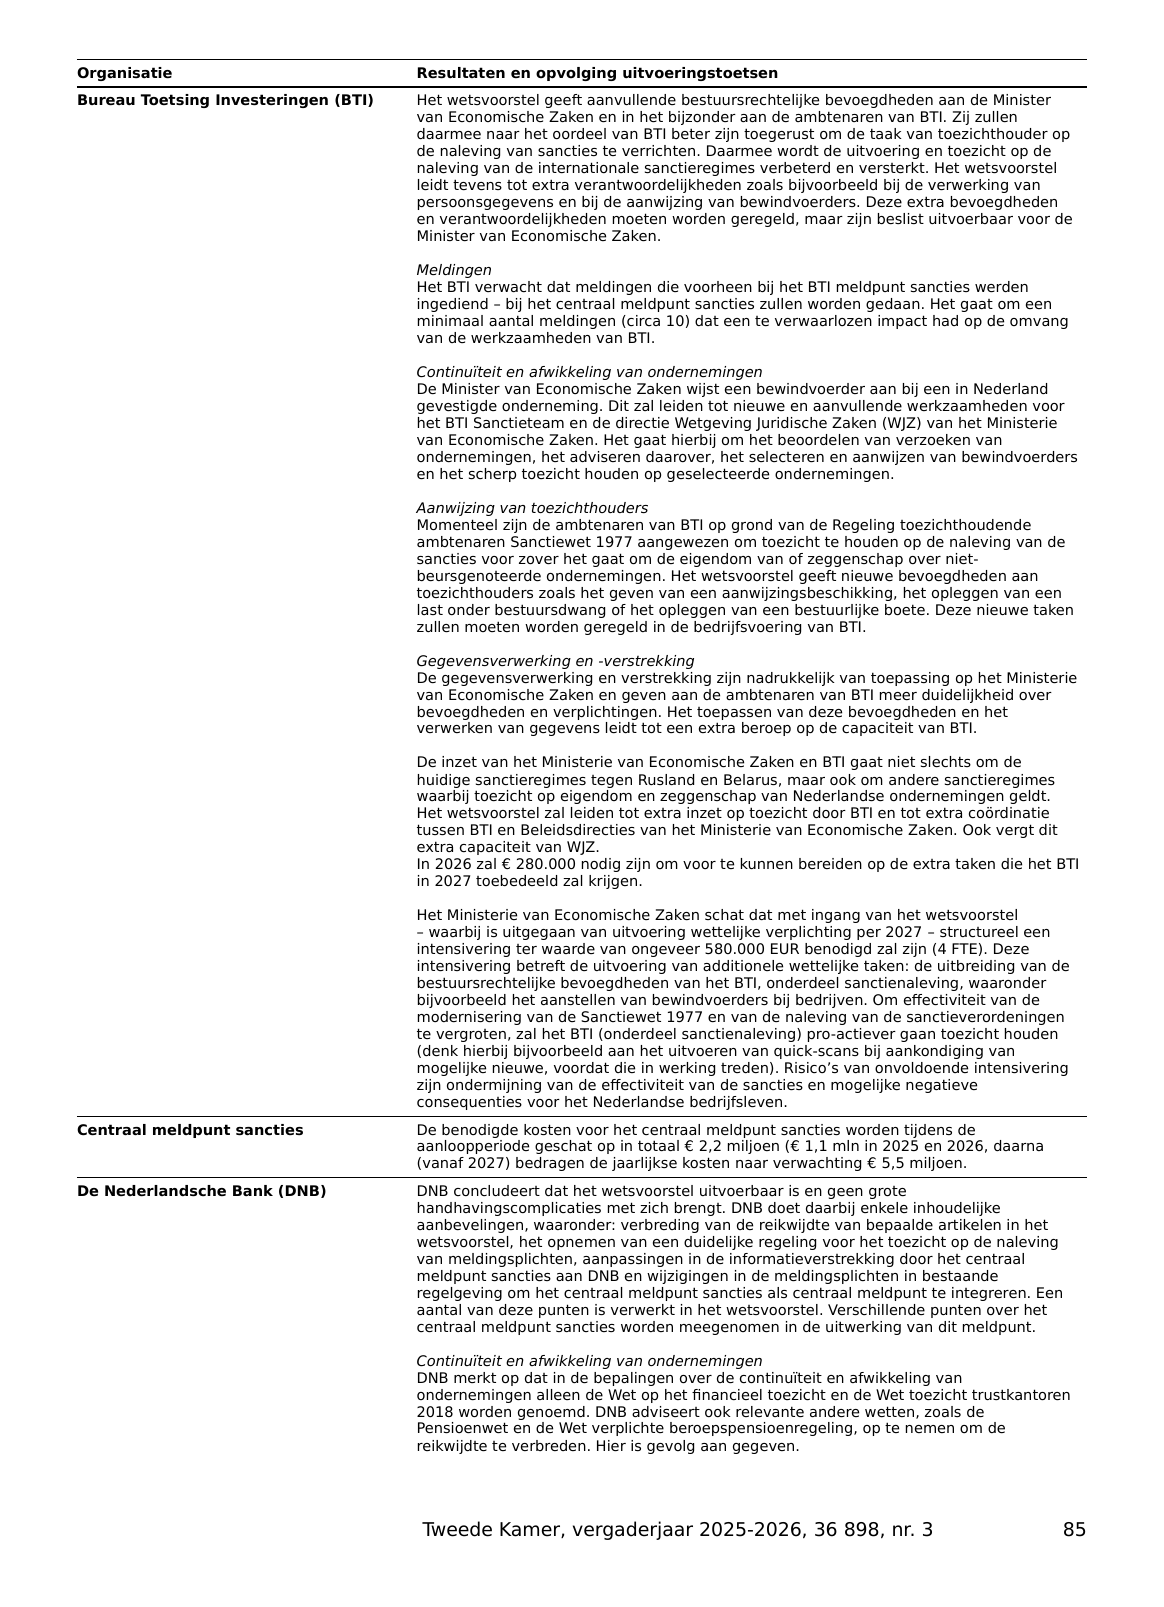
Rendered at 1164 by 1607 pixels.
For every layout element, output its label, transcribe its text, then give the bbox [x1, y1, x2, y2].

table_cell Meldingen [410, 262, 1087, 279]
table_cell [410, 890, 1087, 907]
table_header Organisatie [77, 60, 410, 86]
table_cell In 2026 zal € 280.000 nodig zijn om voor te kunnen bereiden op de extra taken die het BTI in 2027 toebedeeld zal krijgen. [410, 856, 1087, 890]
table_cell [77, 636, 410, 652]
table_cell [410, 738, 1087, 754]
table_cell De Nederlandsche Bank (DNB) [77, 1178, 410, 1336]
table_cell [77, 907, 410, 1116]
table_cell [77, 1454, 410, 1471]
table_cell Het wetsvoorstel geeft aanvullende bestuursrechtelijke bevoegdheden aan de Minister van Economische Zaken en in het bijzonder aan de ambtenaren van BTI. Zij zullen daarmee naar het oordeel van BTI beter zijn toegerust om de taak van toezichthouder op de naleving van sancties te verrichten. Daarmee wordt de uitvoering en toezicht op de naleving van de internationale sanctieregimes verbeterd en versterkt. Het wetsvoorstel leidt tevens tot extra verantwoordelijkheden zoals bijvoorbeeld bij de verwerking van persoonsgegevens en bij de aanwijzing van bewindvoerders. Deze extra bevoegdheden en verantwoordelijkheden moeten worden geregeld, maar zijn beslist uitvoerbaar voor de Minister van Economische Zaken. [410, 88, 1087, 245]
table_cell DNB merkt op dat in de bepalingen over de continuïteit en afwikkeling van ondernemingen alleen de Wet op het financieel toezicht en de Wet toezicht trustkantoren 2018 worden genoemd. DNB adviseert ook relevante andere wetten, zoals de Pensioenwet en de Wet verplichte beroepspensioenregeling, op te nemen om de reikwijdte te verbreden. Hier is gevolg aan gegeven. [410, 1370, 1087, 1454]
table_cell [77, 1353, 410, 1369]
table_cell [77, 738, 410, 754]
table_cell [77, 381, 410, 483]
table_cell [77, 890, 410, 907]
table_cell [410, 245, 1087, 262]
table_cell [77, 517, 410, 636]
table_cell [410, 636, 1087, 652]
table_cell [77, 856, 410, 890]
table_cell [410, 483, 1087, 500]
table_cell [77, 245, 410, 262]
table_header Resultaten en opvolging uitvoeringstoetsen [410, 60, 1087, 86]
table_cell [410, 1336, 1087, 1352]
table_cell Continuïteit en afwikkeling van ondernemingen [410, 364, 1087, 381]
table_cell Gegevensverwerking en -verstrekking [410, 653, 1087, 669]
table_cell [77, 262, 410, 279]
table_cell Aanwijzing van toezichthouders [410, 500, 1087, 517]
table_cell Het BTI verwacht dat meldingen die voorheen bij het BTI meldpunt sancties werden ingediend – bij het centraal meldpunt sancties zullen worden gedaan. Het gaat om een minimaal aantal meldingen (circa 10) dat een te verwaarlozen impact had op de omvang van de werkzaamheden van BTI. [410, 279, 1087, 347]
table_cell [77, 1370, 410, 1454]
table_cell [77, 754, 410, 856]
table_cell [77, 670, 410, 737]
table_cell De Minister van Economische Zaken wijst een bewindvoerder aan bij een in Nederland gevestigde onderneming. Dit zal leiden tot nieuwe en aanvullende werkzaamheden voor het BTI Sanctieteam en de directie Wetgeving Juridische Zaken (WJZ) van het Ministerie van Economische Zaken. Het gaat hierbij om het beoordelen van verzoeken van ondernemingen, het adviseren daarover, het selecteren en aanwijzen van bewindvoerders en het scherp toezicht houden op geselecteerde ondernemingen. [410, 381, 1087, 483]
table_cell [410, 347, 1087, 364]
table_cell [77, 279, 410, 347]
table_cell [77, 1336, 410, 1352]
table_cell Momenteel zijn de ambtenaren van BTI op grond van de Regeling toezichthoudende ambtenaren Sanctiewet 1977 aangewezen om toezicht te houden op de naleving van de sancties voor zover het gaat om de eigendom van of zeggenschap over niet-beursgenoteerde ondernemingen. Het wetsvoorstel geeft nieuwe bevoegdheden aan toezichthouders zoals het geven van een aanwijzingsbeschikking, het opleggen van een last onder bestuursdwang of het opleggen van een bestuurlijke boete. Deze nieuwe taken zullen moeten worden geregeld in de bedrijfsvoering van BTI. [410, 517, 1087, 636]
table_cell [77, 347, 410, 364]
table_cell DNB concludeert dat het wetsvoorstel uitvoerbaar is en geen grote handhavingscomplicaties met zich brengt. DNB doet daarbij enkele inhoudelijke aanbevelingen, waaronder: verbreding van de reikwijdte van bepaalde artikelen in het wetsvoorstel, het opnemen van een duidelijke regeling voor het toezicht op de naleving van meldingsplichten, aanpassingen in de informatieverstrekking door het centraal meldpunt sancties aan DNB en wijzigingen in de meldingsplichten in bestaande regelgeving om het centraal meldpunt sancties als centraal meldpunt te integreren. Een aantal van deze punten is verwerkt in het wetsvoorstel. Verschillende punten over het centraal meldpunt sancties worden meegenomen in de uitwerking van dit meldpunt. [410, 1178, 1087, 1336]
table_cell De benodigde kosten voor het centraal meldpunt sancties worden tijdens de aanloopperiode geschat op in totaal € 2,2 miljoen (€ 1,1 mln in 2025 en 2026, daarna (vanaf 2027) bedragen de jaarlijkse kosten naar verwachting € 5,5 miljoen. [410, 1117, 1087, 1177]
table_cell De inzet van het Ministerie van Economische Zaken en BTI gaat niet slechts om de huidige sanctieregimes tegen Rusland en Belarus, maar ook om andere sanctieregimes waarbij toezicht op eigendom en zeggenschap van Nederlandse ondernemingen geldt. Het wetsvoorstel zal leiden tot extra inzet op toezicht door BTI en tot extra coördinatie tussen BTI en Beleidsdirecties van het Ministerie van Economische Zaken. Ook vergt dit extra capaciteit van WJZ. [410, 754, 1087, 856]
table_cell Continuïteit en afwikkeling van ondernemingen [410, 1353, 1087, 1369]
table_cell De gegevensverwerking en verstrekking zijn nadrukkelijk van toepassing op het Ministerie van Economische Zaken en geven aan de ambtenaren van BTI meer duidelijkheid over bevoegdheden en verplichtingen. Het toepassen van deze bevoegdheden en het verwerken van gegevens leidt tot een extra beroep op de capaciteit van BTI. [410, 670, 1087, 737]
table_cell [77, 653, 410, 669]
table_cell Centraal meldpunt sancties [77, 1117, 410, 1177]
table_cell Bureau Toetsing Investeringen (BTI) [77, 88, 410, 245]
table_cell [77, 364, 410, 381]
table_cell [77, 483, 410, 500]
table_cell [410, 1454, 1087, 1471]
table_cell [77, 500, 410, 517]
table_cell Het Ministerie van Economische Zaken schat dat met ingang van het wetsvoorstel – waarbij is uitgegaan van uitvoering wettelijke verplichting per 2027 – structureel een intensivering ter waarde van ongeveer 580.000 EUR benodigd zal zijn (4 FTE). Deze intensivering betreft de uitvoering van additionele wettelijke taken: de uitbreiding van de bestuursrechtelijke bevoegdheden van het BTI, onderdeel sanctienaleving, waaronder bijvoorbeeld het aanstellen van bewindvoerders bij bedrijven. Om effectiviteit van de modernisering van de Sanctiewet 1977 en van de naleving van de sanctieverordeningen te vergroten, zal het BTI (onderdeel sanctienaleving) pro-actiever gaan toezicht houden (denk hierbij bijvoorbeeld aan het uitvoeren van quick-scans bij aankondiging van mogelijke nieuwe, voordat die in werking treden). Risico’s van onvoldoende intensivering zijn ondermijning van de effectiviteit van de sancties en mogelijke negatieve consequenties voor het Nederlandse bedrijfsleven. [410, 907, 1087, 1116]
